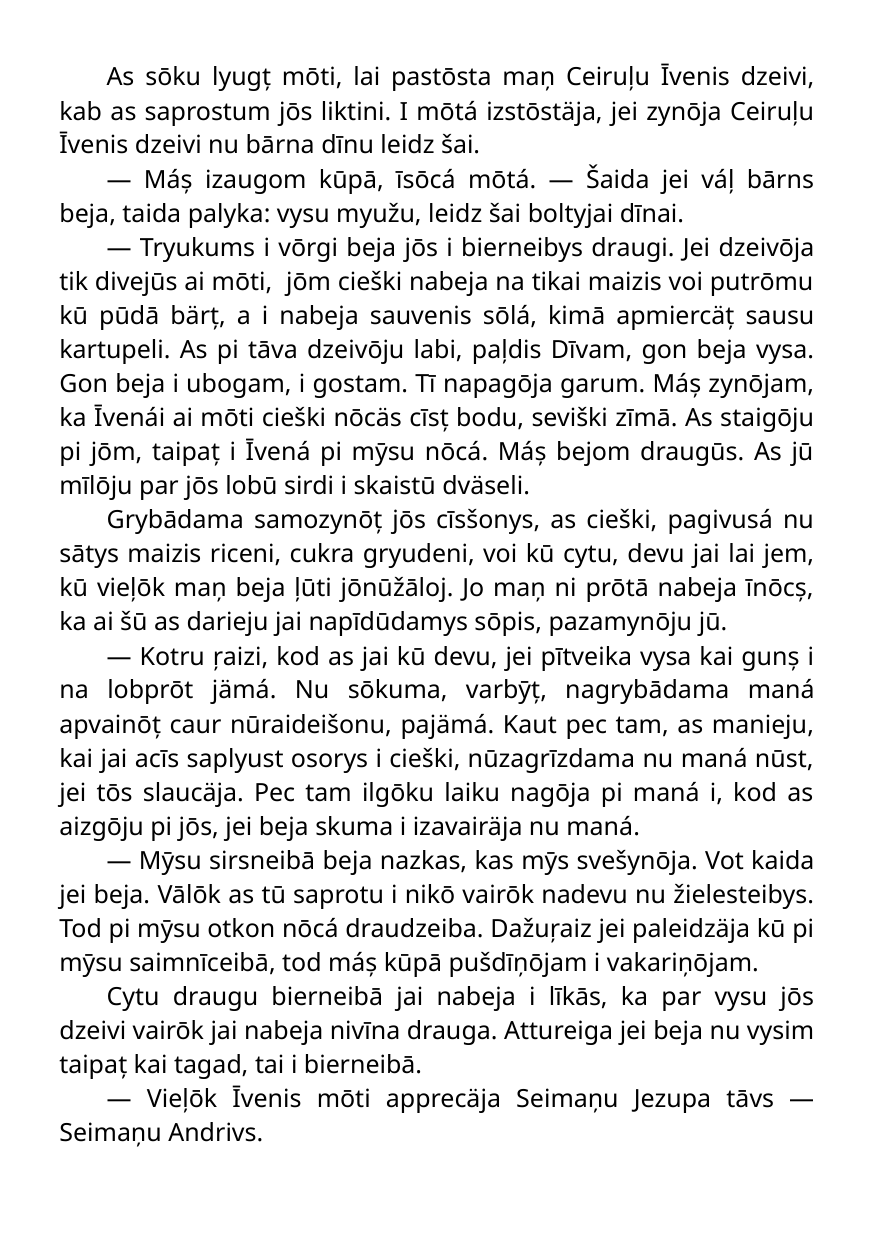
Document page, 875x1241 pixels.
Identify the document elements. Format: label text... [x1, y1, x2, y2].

text As sōku lyugț mōti, lai pastōsta maņ Ceiruļu Īvenis dzeivi, kab as saprostum jōs liktini. I mōtá izstōstäja, jei zynōja Ceiruļu Īvenis dzeivi nu bārna dīnu leidz šai. [59, 59, 815, 161]
text — Máș izaugom kūpā, īsōcá mōtá. — Šaida jei váļ bārns beja, taida palyka: vysu myužu, leidz šai boltyjai dīnai. [59, 161, 815, 229]
text — Mȳsu sirsneibā beja nazkas, kas mȳs svešynōja. Vot kaida jei beja. Vālōk as tū saprotu i nikō vairōk nadevu nu žielesteibys. Tod pi mȳsu otkon nōcá draudzeiba. Dažuŗaiz jei paleidzäja kū pi mȳsu saimnīceibā, tod máș kūpā pušdīņōjam i vakariņōjam. [59, 842, 815, 979]
text Grybādama samozynōț jōs cīsšonys, as cieški, pagivusá nu sātys maizis riceni, cukra gryudeni, voi kū cytu, devu jai lai jem, kū vieļōk maņ beja ļūti jōnūžāloj. Jo maņ ni prōtā nabeja īnōcș, ka ai šū as darieju jai napīdūdamys sōpis, pazamynōju jū. [59, 502, 815, 638]
text — Vieļōk Īvenis mōti apprecäja Seimaņu Jezupa tāvs — Seimaņu Andrivs. [59, 1081, 815, 1149]
text — Kotru ŗaizi, kod as jai kū devu, jei pītveika vysa kai gunș i na lobprōt jämá. Nu sōkuma, varbȳț, nagrybādama maná apvainōț caur nūraideišonu, pajämá. Kaut pec tam, as manieju, kai jai acīs saplyust osorys i cieški, nūzagrīzdama nu maná nūst, jei tōs slaucäja. Pec tam ilgōku laiku nagōja pi maná i, kod as aizgōju pi jōs, jei beja skuma i izavairäja nu maná. [59, 638, 815, 842]
text Cytu draugu bierneibā jai nabeja i līkās, ka par vysu jōs dzeivi vairōk jai nabeja nivīna drauga. Attureiga jei beja nu vysim taipaț kai tagad, tai i bierneibā. [59, 979, 815, 1081]
text — Tryukums i vōrgi beja jōs i bierneibys draugi. Jei dzeivōja tik divejūs ai mōti, jōm cieški nabeja na tikai maizis voi putrōmu kū pūdā bärț, a i nabeja sauvenis sōlá, kimā apmiercäț sausu kartupeli. As pi tāva dzeivōju labi, paļdis Dīvam, gon beja vysa. Gon beja i ubogam, i gostam. Tī napagōja garum. Máș zynōjam, ka Īvenái ai mōti cieški nōcäs cīsț bodu, seviški zīmā. As staigōju pi jōm, taipaț i Īvená pi mȳsu nōcá. Máș bejom draugūs. As jū mīlōju par jōs lobū sirdi i skaistū dväseli. [59, 229, 815, 502]
